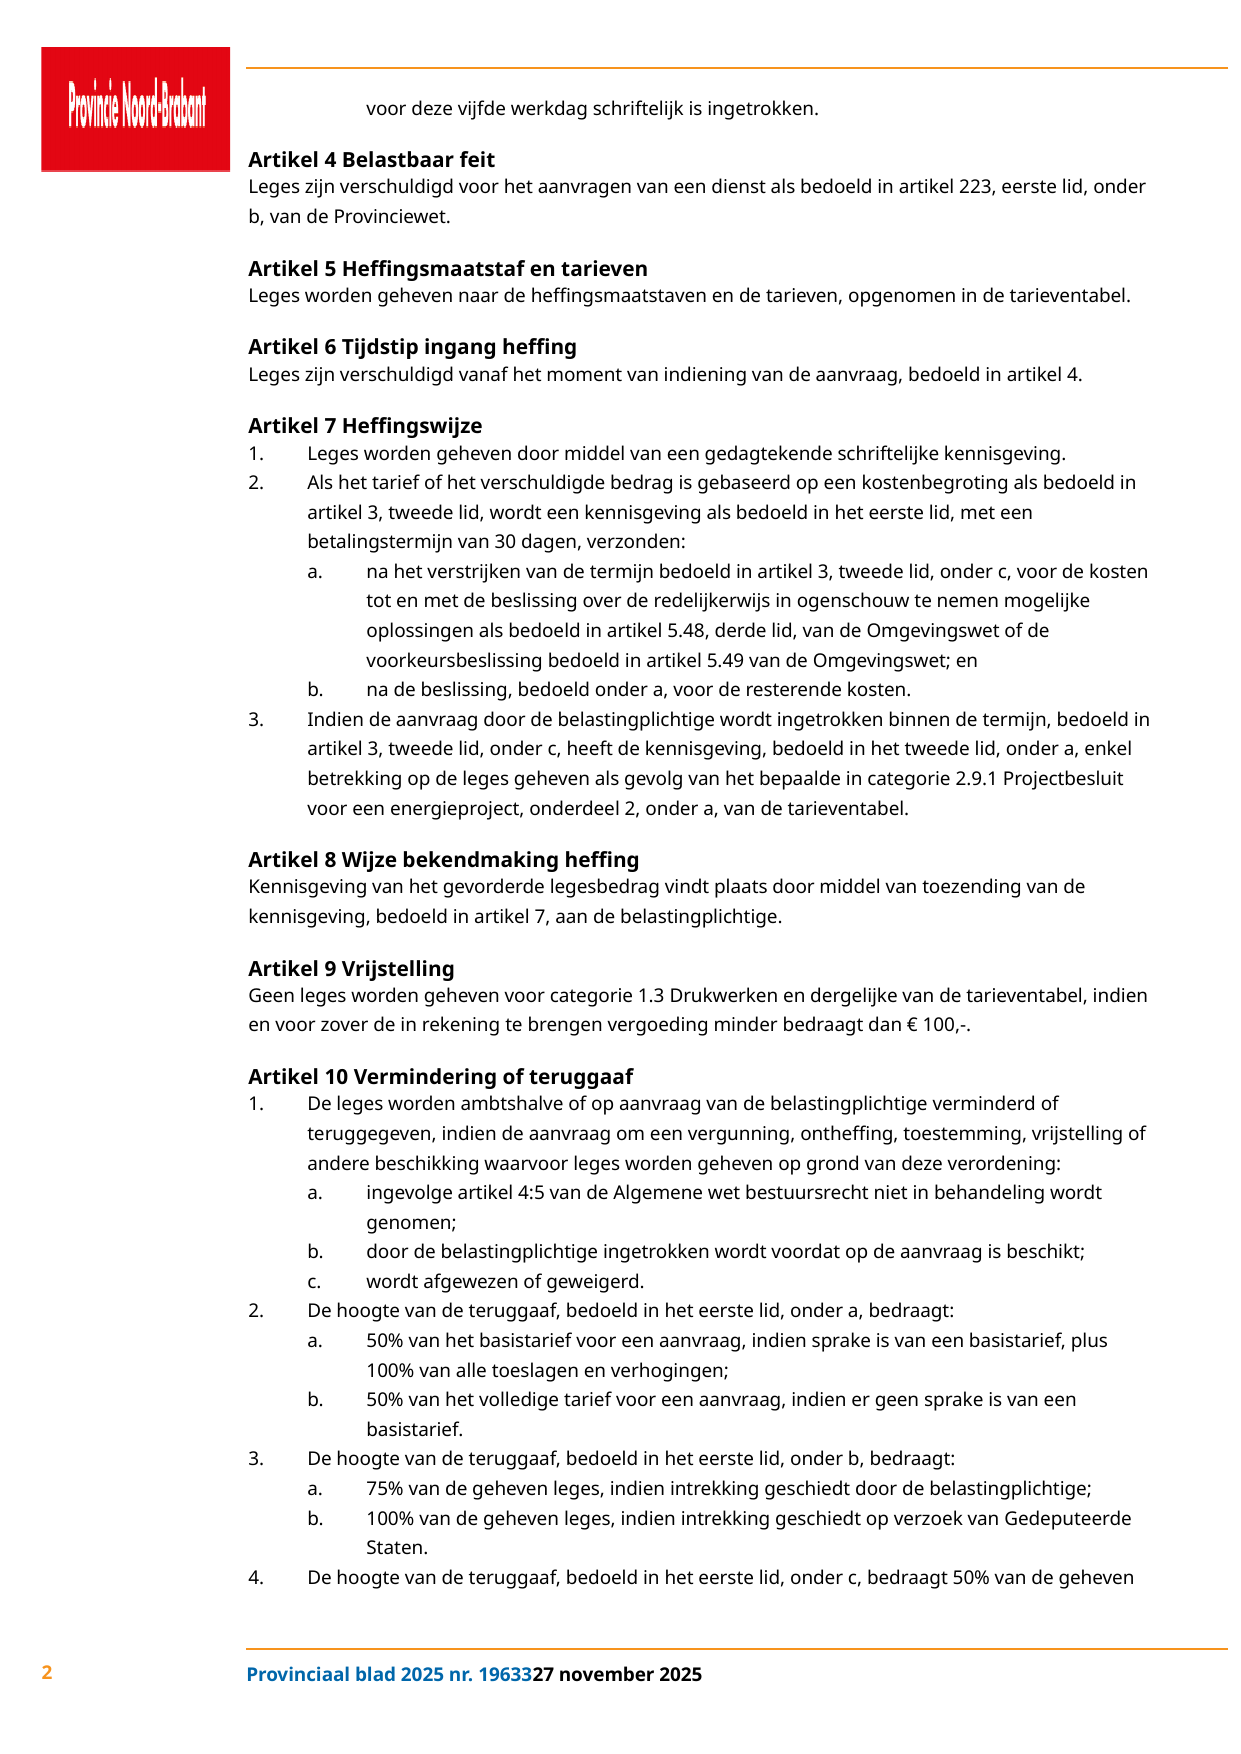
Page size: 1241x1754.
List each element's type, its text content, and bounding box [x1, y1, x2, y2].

list na de beslissing, bedoeld onder a, voor de resterende kosten. [307, 676, 1152, 702]
text Kennisgeving van het gevorderde legesbedrag vindt plaats door middel van toezending van de kennisgeving, bedoeld in artikel 7, aan de belastingplichtige. [248, 874, 1152, 929]
text Geen leges worden geheven voor categorie 1.3 Drukwerken en dergelijke van de tarieventabel, indien en voor zover de in rekening te brengen vergoeding minder bedraagt dan € 100,-. [248, 982, 1152, 1037]
text Leges zijn verschuldigd voor het aanvragen van een dienst als bedoeld in artikel 223, eerste lid, onder b, van de Provinciewet. [248, 174, 1152, 229]
text Leges zijn verschuldigd vanaf het moment van indiening van de aanvraag, bedoeld in artikel 4. [248, 361, 1152, 387]
text Artikel 9 Vrijstelling [248, 954, 1152, 982]
text Leges worden geheven naar de heffingsmaatstaven en de tarieven, opgenomen in de tarieventabel. [248, 282, 1152, 308]
list 100% van de geheven leges, indien intrekking geschiedt op verzoek van Gedeputeerde Staten. [307, 1505, 1152, 1560]
list Leges worden geheven door middel van een gedagtekende schriftelijke kennisgeving. [248, 440, 1152, 466]
list Indien de aanvraag door de belastingplichtige wordt ingetrokken binnen de termijn, bedoeld in artikel 3, tweede lid, onder c, heeft de kennisgeving, bedoeld in het tweede lid, onder a, enkel betrekking op de leges geheven als gevolg van het bepaalde in categorie 2.9.1 Projectbesluit voor een energieproject, onderdeel 2, onder a, van de tarieventabel. [248, 706, 1152, 821]
list wordt afgewezen of geweigerd. [307, 1268, 1152, 1294]
list 75% van de geheven leges, indien intrekking geschiedt door de belastingplichtige; [307, 1475, 1152, 1501]
list De hoogte van de teruggaaf, bedoeld in het eerste lid, onder c, bedraagt 50% van de geheven [248, 1564, 1152, 1589]
list ingevolge artikel 4:5 van de Algemene wet bestuursrecht niet in behandeling wordt genomen; [307, 1179, 1152, 1234]
text Artikel 5 Heffingsmaatstaf en tarieven [248, 254, 1152, 282]
list 50% van het volledige tarief voor een aanvraag, indien er geen sprake is van een basistarief. [307, 1386, 1152, 1442]
text Artikel 6 Tijdstip ingang heffing [248, 332, 1152, 361]
text Artikel 8 Wijze bekendmaking heffing [248, 845, 1152, 874]
picture [41, 47, 231, 172]
list voor deze vijfde werkdag schriftelijk is ingetrokken. [307, 95, 1152, 121]
list De hoogte van de teruggaaf, bedoeld in het eerste lid, onder a, bedraagt: [248, 1298, 1152, 1323]
list De hoogte van de teruggaaf, bedoeld in het eerste lid, onder b, bedraagt: [248, 1446, 1152, 1471]
list door de belastingplichtige ingetrokken wordt voordat op de aanvraag is beschikt; [307, 1238, 1152, 1264]
text Artikel 10 Vermindering of teruggaaf [248, 1062, 1152, 1091]
text Artikel 4 Belastbaar feit [248, 145, 1152, 174]
text Artikel 7 Heffingswijze [248, 411, 1152, 440]
list 50% van het basistarief voor een aanvraag, indien sprake is van een basistarief, plus 100% van alle toeslagen en verhogingen; [307, 1327, 1152, 1382]
list na het verstrijken van de termijn bedoeld in artikel 3, tweede lid, onder c, voor de kosten tot en met de beslissing over de redelijkerwijs in ogenschouw te nemen mogelijke oplossingen als bedoeld in artikel 5.48, derde lid, van de Omgevingswet of de voorkeursbeslissing bedoeld in artikel 5.49 van de Omgevingswet; en [307, 558, 1152, 673]
list Als het tarief of het verschuldigde bedrag is gebaseerd op een kostenbegroting als bedoeld in artikel 3, tweede lid, wordt een kennisgeving als bedoeld in het eerste lid, met een betalingstermijn van 30 dagen, verzonden: [248, 469, 1152, 554]
list De leges worden ambtshalve of op aanvraag van de belastingplichtige verminderd of teruggegeven, indien de aanvraag om een vergunning, ontheffing, toestemming, vrijstelling of andere beschikking waarvoor leges worden geheven op grond van deze verordening: [248, 1091, 1152, 1175]
